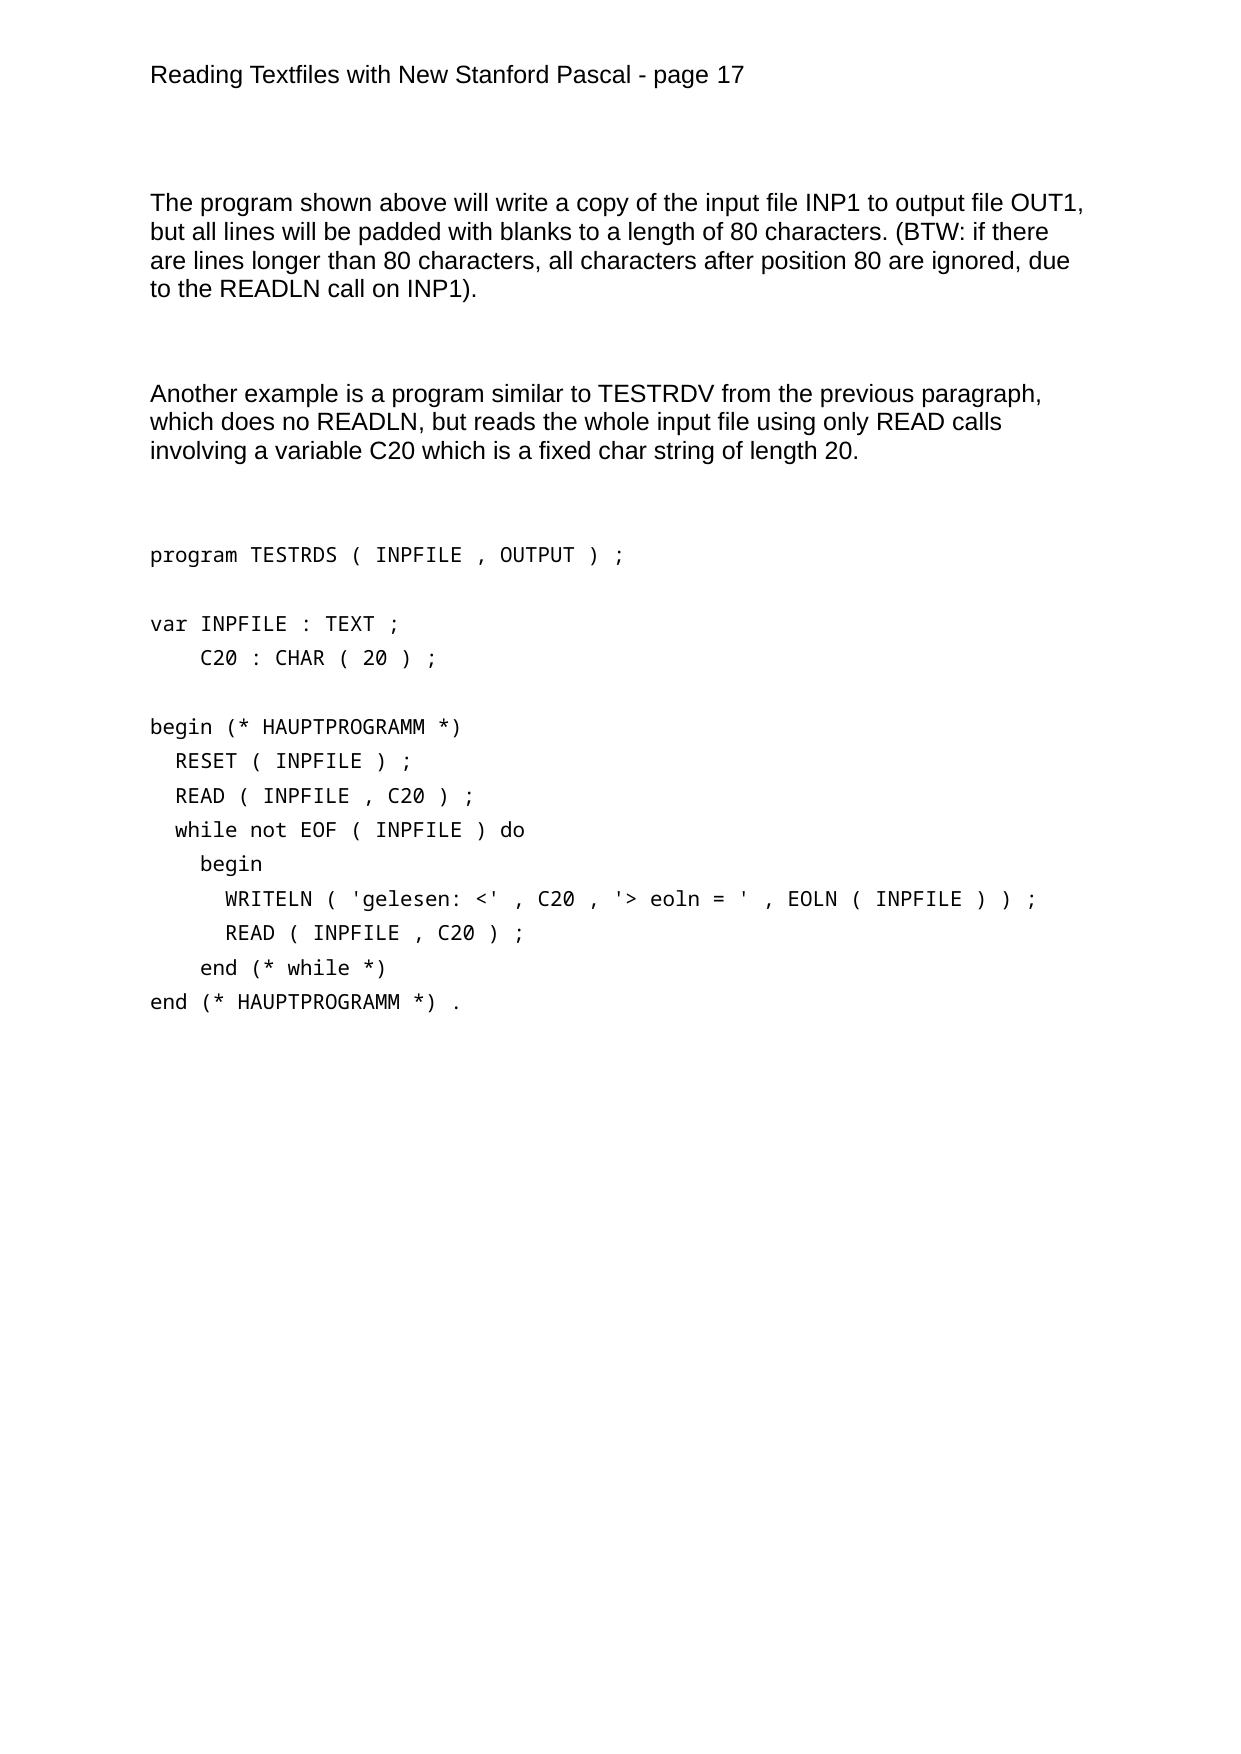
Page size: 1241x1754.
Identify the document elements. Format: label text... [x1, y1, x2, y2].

text READ ( INPFILE , C20 ) ; [150, 781, 1090, 809]
text while not EOF ( INPFILE ) do [150, 815, 1090, 843]
text begin (* HAUPTPROGRAMM *) [150, 712, 1090, 740]
text var INPFILE : TEXT ; [150, 609, 1090, 637]
text program TESTRDS ( INPFILE , OUTPUT ) ; [150, 540, 1090, 568]
text end (* while *) [150, 953, 1090, 981]
text end (* HAUPTPROGRAMM *) . [150, 987, 1090, 1015]
text READ ( INPFILE , C20 ) ; [150, 918, 1090, 947]
text WRITELN ( 'gelesen: <' , C20 , '> eoln = ' , EOLN ( INPFILE ) ) ; [150, 884, 1090, 912]
text begin [150, 849, 1090, 878]
text RESET ( INPFILE ) ; [150, 746, 1090, 775]
text C20 : CHAR ( 20 ) ; [150, 643, 1090, 672]
text The program shown above will write a copy of the input file INP1 to output file OUT1, but all lines will be padded with blanks to a length of 80 characters. (BTW: if there are lines longer than 80 characters, all characters after position 80 are ignored, due to the READLN call on INP1). [150, 188, 1090, 303]
text Another example is a program similar to TESTRDV from the previous paragraph, which does no READLN, but reads the whole input file using only READ calls involving a variable C20 which is a fixed char string of length 20. [150, 378, 1090, 465]
